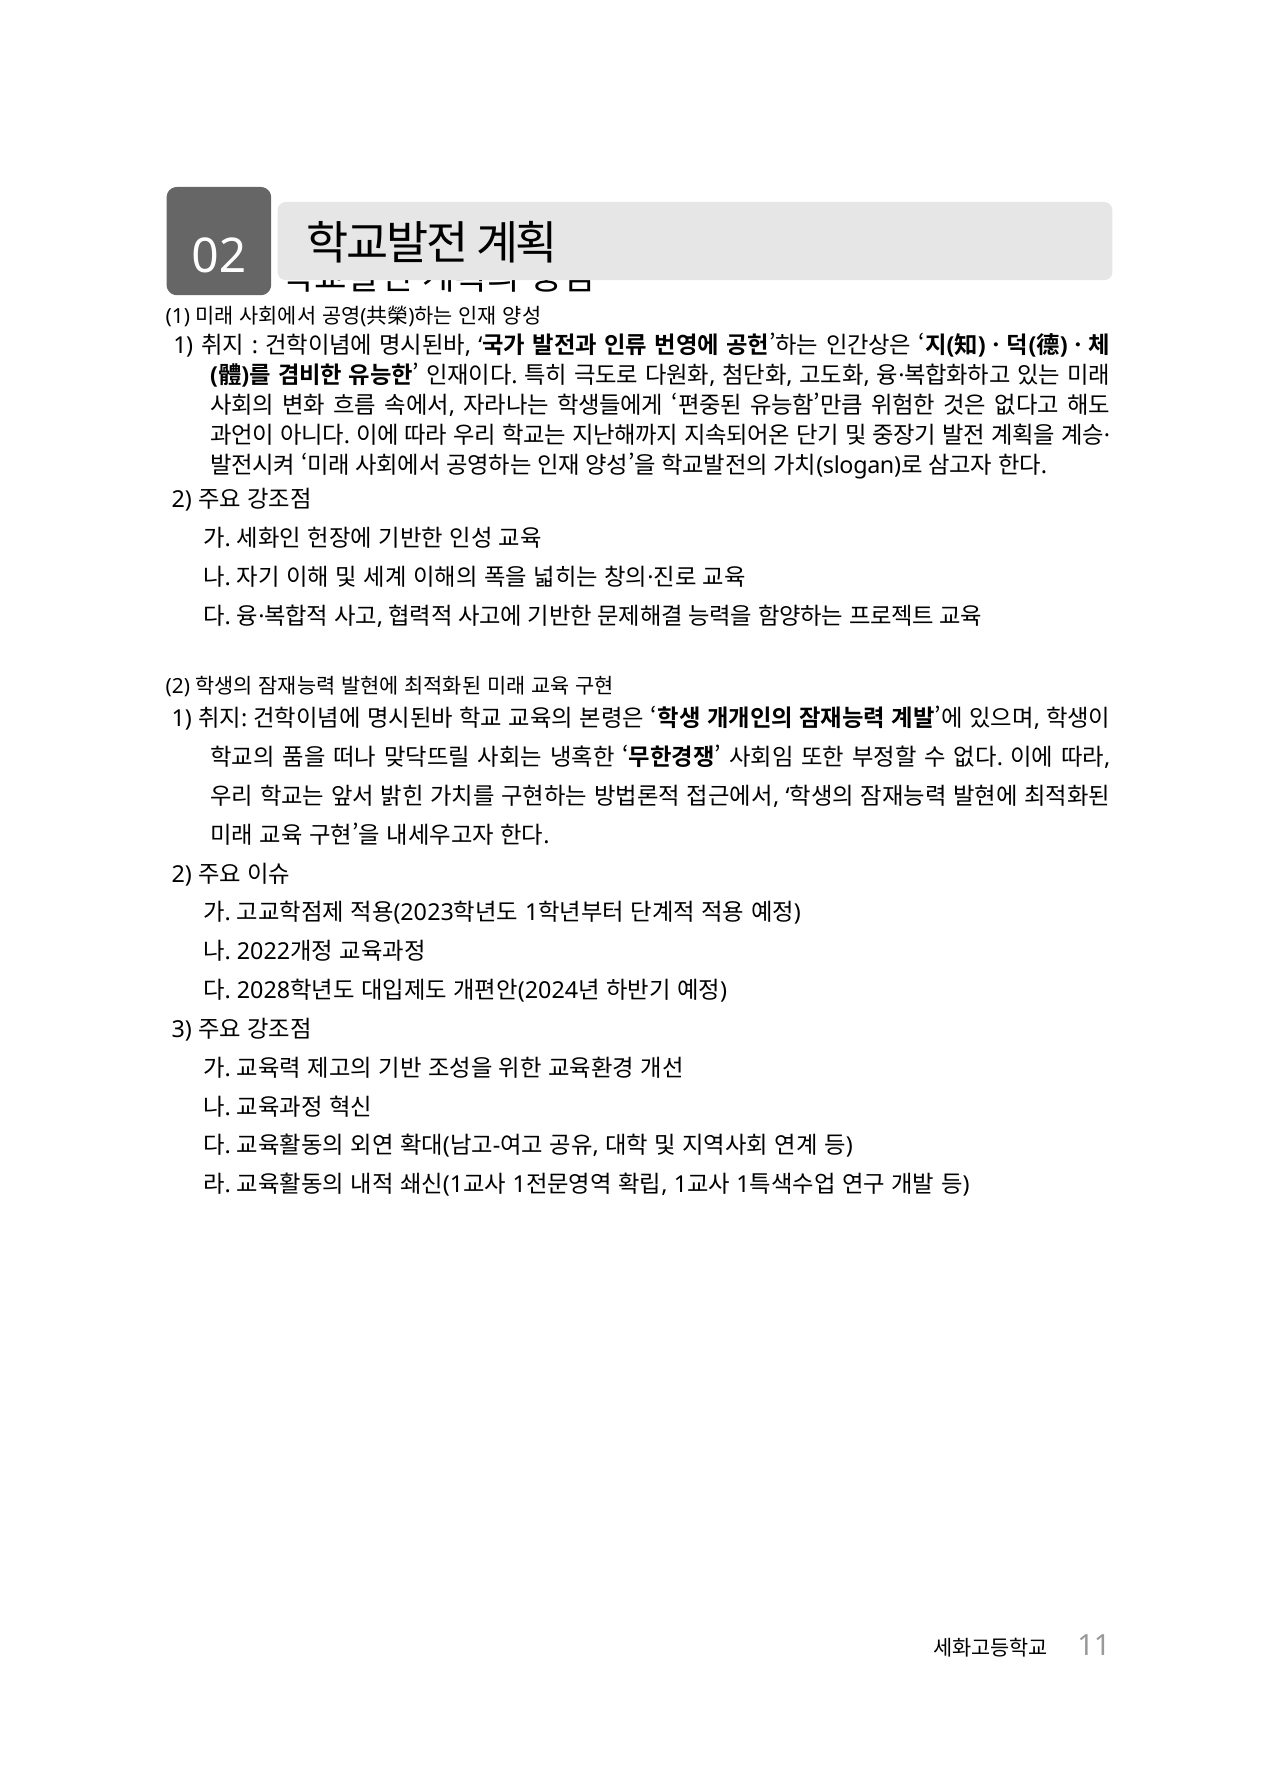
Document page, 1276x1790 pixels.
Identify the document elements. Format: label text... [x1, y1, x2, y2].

subtitle 학교발전 계획의 중점 [165, 218, 1110, 299]
subtitle 가. 세화인 헌장에 기반한 인성 교육 [203, 519, 1110, 553]
subtitle 가. 교육력 제고의 기반 조성을 위한 교육환경 개선 [203, 1049, 1110, 1083]
subtitle (2) 학생의 잠재능력 발현에 최적화된 미래 교육 구현 [165, 669, 1110, 699]
subtitle 다. 2028학년도 대입제도 개편안(2024년 하반기 예정) [203, 971, 1110, 1005]
subtitle 가. 고교학점제 적용(2023학년도 1학년부터 단계적 적용 예정) [203, 894, 1110, 928]
subtitle 2) 주요 강조점 [165, 481, 1110, 514]
subtitle 2) 주요 이슈 [165, 855, 1110, 889]
subtitle (1) 미래 사회에서 공영(共榮)하는 인재 양성 [165, 299, 1110, 330]
subtitle 나. 2022개정 교육과정 [203, 933, 1110, 966]
subtitle 1) 취지: 건학이념에 명시된바 학교 교육의 본령은 ‘학생 개개인의 잠재능력 계발’에 있으며, 학생이 학교의 품을 떠나 맞닥뜨릴 사회는 냉혹한 ‘무한경쟁’ 사회임 또한 부정할 수 없다. 이에 따라, 우리 학교는 앞서 밝힌 가치를 구현하는 방법론적 접근에서, ‘학생의 잠재능력 발현에 최적화된 미래 교육 구현’을 내세우고자 한다. [165, 699, 1110, 850]
subtitle 라. 교육활동의 내적 쇄신(1교사 1전문영역 확립, 1교사 1특색수업 연구 개발 등) [203, 1166, 1110, 1199]
subtitle 다. 융·복합적 사고, 협력적 사고에 기반한 문제해결 능력을 함양하는 프로젝트 교육 [203, 597, 1110, 631]
subtitle 다. 교육활동의 외연 확대(남고-여고 공유, 대학 및 지역사회 연계 등) [203, 1127, 1110, 1161]
subtitle 나. 자기 이해 및 세계 이해의 폭을 넓히는 창의·진로 교육 [203, 558, 1110, 592]
subtitle 1) 취지 : 건학이념에 명시된바, ‘국가 발전과 인류 번영에 공헌’하는 인간상은 ‘지(知)ㆍ덕(德)ㆍ체(體)를 겸비한 유능한’ 인재이다. 특히 극도로 다원화, 첨단화, 고도화, 융·복합화하고 있는 미래 사회의 변화 흐름 속에서, 자라나는 학생들에게 ‘편중된 유능함’만큼 위험한 것은 없다고 해도 과언이 아니다. 이에 따라 우리 학교는 지난해까지 지속되어온 단기 및 중장기 발전 계획을 계승·발전시켜 ‘미래 사회에서 공영하는 인재 양성’을 학교발전의 가치(slogan)로 삼고자 한다. [165, 330, 1110, 481]
subtitle 3) 주요 강조점 [165, 1010, 1110, 1044]
subtitle 나. 교육과정 혁신 [203, 1088, 1110, 1122]
